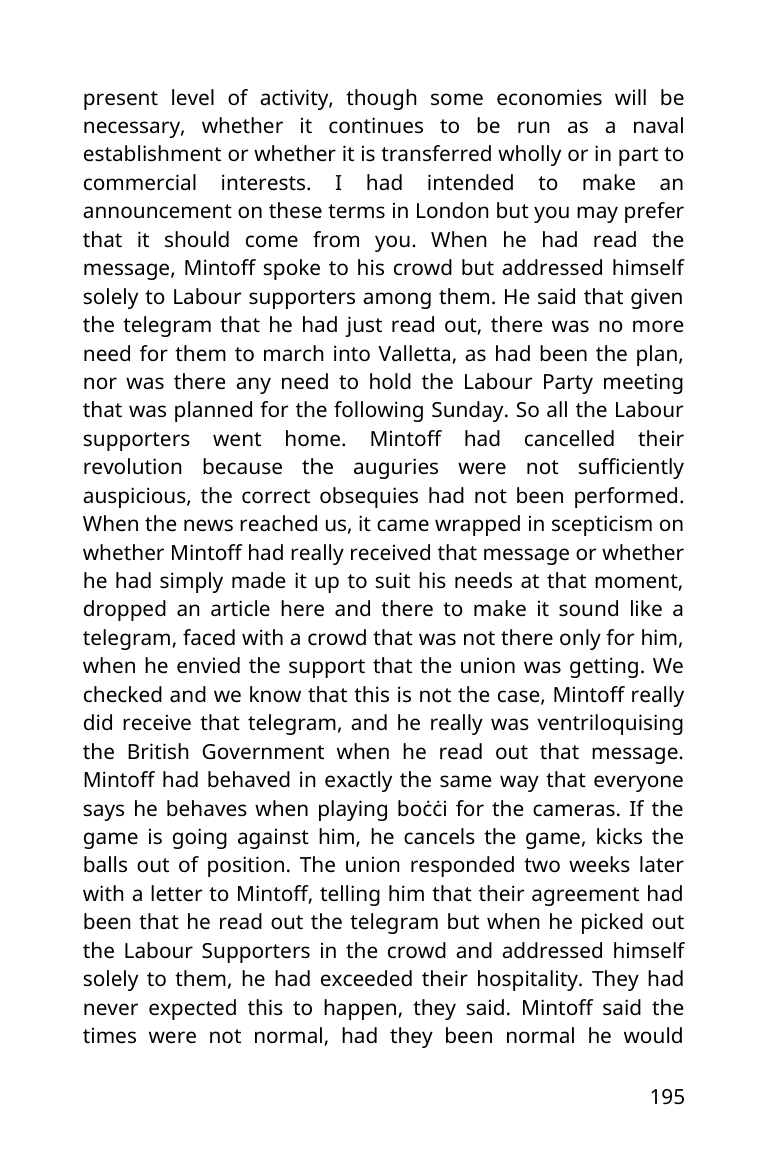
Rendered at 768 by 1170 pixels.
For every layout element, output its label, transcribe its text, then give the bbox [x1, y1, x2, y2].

text present level of activity, though some economies will be necessary, whether it continues to be run as a naval establishment or whether it is transferred wholly or in part to commercial interests. I had intended to make an announcement on these terms in London but you may prefer that it should come from you. When he had read the message, Mintoff spoke to his crowd but addressed himself solely to Labour supporters among them. He said that given the telegram that he had just read out, there was no more need for them to march into Valletta, as had been the plan, nor was there any need to hold the Labour Party meeting that was planned for the following Sunday. So all the Labour supporters went home. Mintoff had cancelled their revolution because the auguries were not sufficiently auspicious, the correct obsequies had not been performed. When the news reached us, it came wrapped in scepticism on whether Mintoff had really received that message or whether he had simply made it up to suit his needs at that moment, dropped an article here and there to make it sound like a telegram, faced with a crowd that was not there only for him, when he envied the support that the union was getting. We checked and we know that this is not the case, Mintoff really did receive that telegram, and he really was ventriloquising the British Government when he read out that message. Mintoff had behaved in exactly the same way that everyone says he behaves when playing boċċi for the cameras. If the game is going against him, he cancels the game, kicks the balls out of position. The union responded two weeks later with a letter to Mintoff, telling him that their agreement had been that he read out the telegram but when he picked out the Labour Supporters in the crowd and addressed himself solely to them, he had exceeded their hospitality. They had never expected this to happen, they said. Mintoff said the times were not normal, had they been normal he would [83, 83, 685, 1049]
